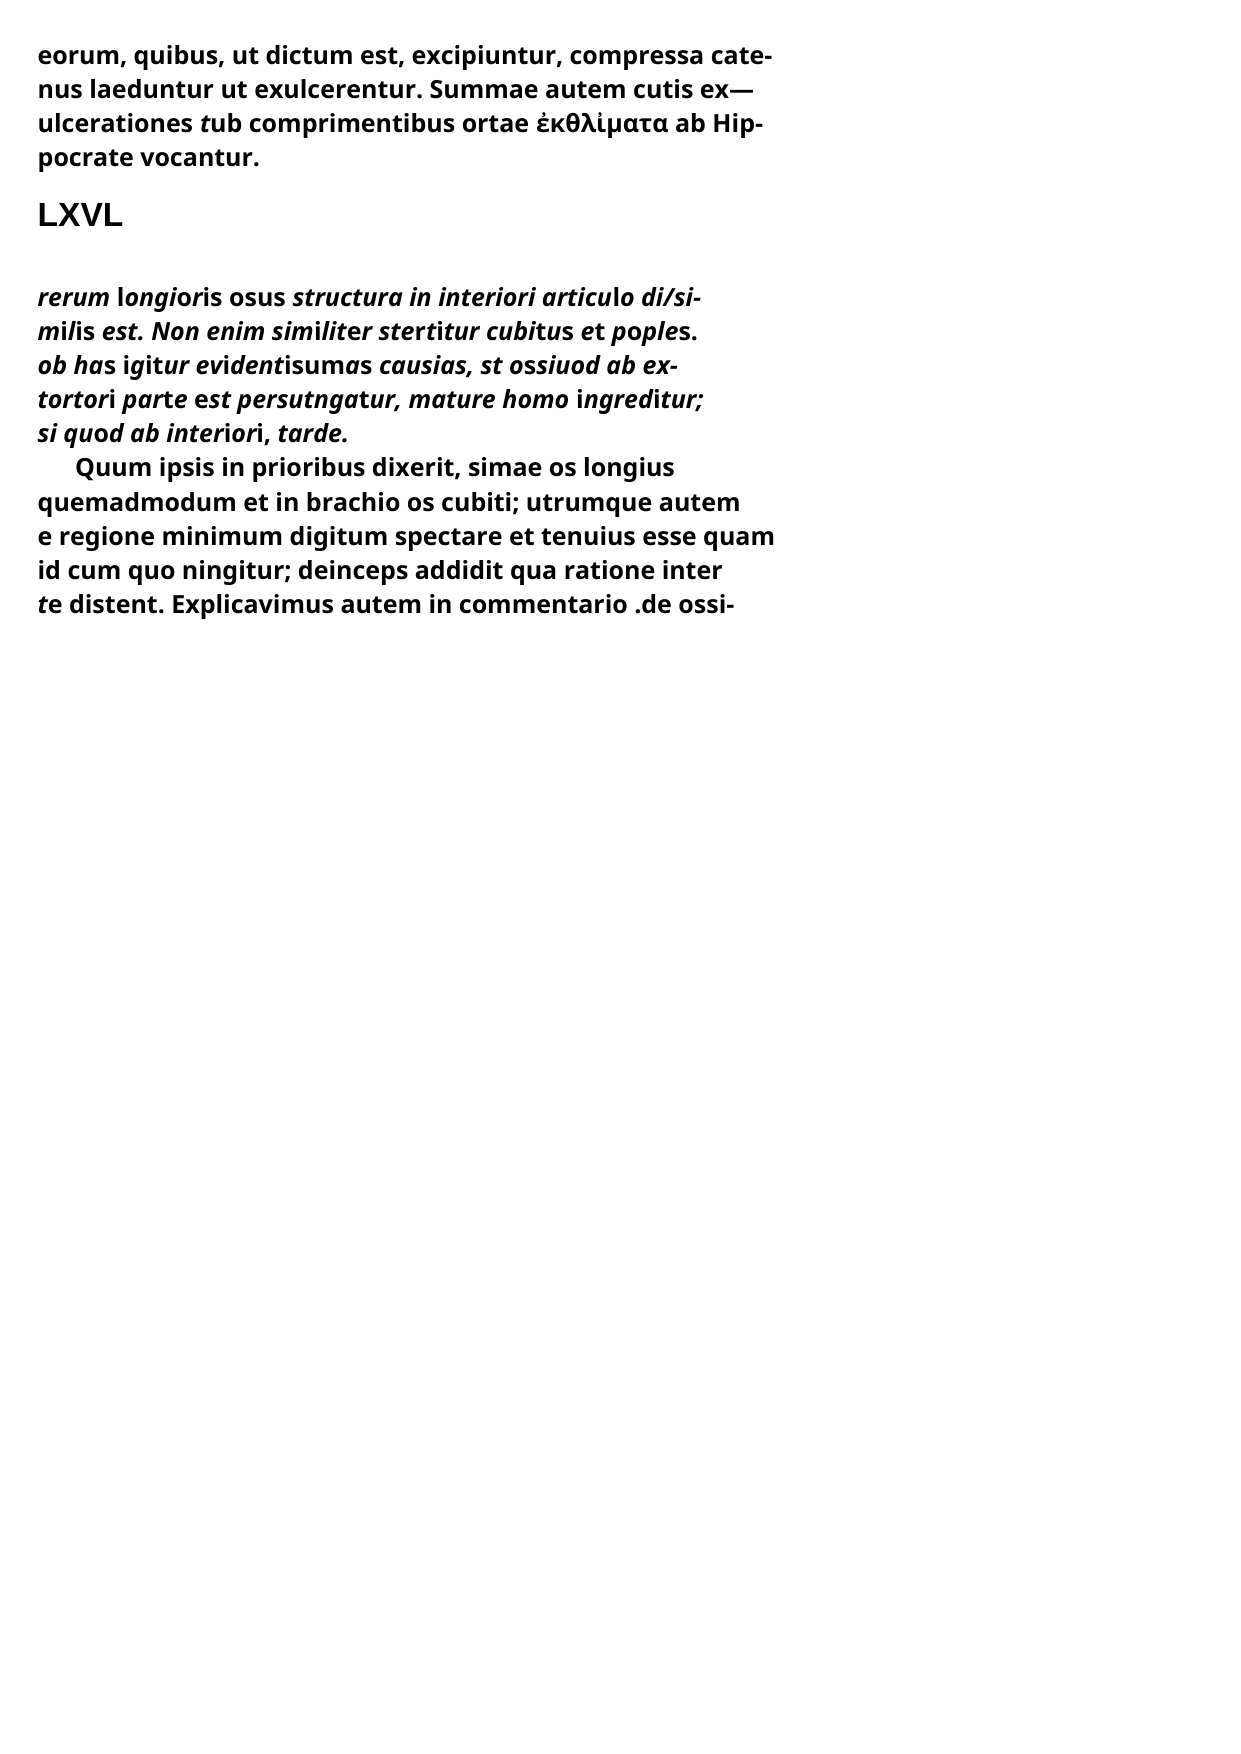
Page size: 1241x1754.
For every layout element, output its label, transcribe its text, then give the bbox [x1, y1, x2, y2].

text eorum, quibus, ut dictum est, excipiuntur, compressa cate- nus laeduntur ut exulcerentur. Summae autem cutis ex— ulcerationes tub comprimentibus ortae ἐκθλἰματα ab Hip- pocrate vocantur. [37, 37, 1203, 174]
text Quum ipsis in prioribus dixerit, simae os longius quemadmodum et in brachio os cubiti; utrumque autem e regione minimum digitum spectare et tenuius esse quam id cum quo ningitur; deinceps addidit qua ratione inter te distent. Explicavimus autem in commentario .de ossi- [37, 450, 1203, 620]
subtitle LXVL [37, 194, 1203, 233]
text rerum longioris osus structura in interiori articulo di/si- milis est. Non enim similiter stertitur cubitus et poples. ob has igitur evidentisumas causias, st ossiuod ab ex- tortori parte est persutngatur, mature homo ingreditur; si quod ab interiori, tarde. [37, 246, 1203, 450]
